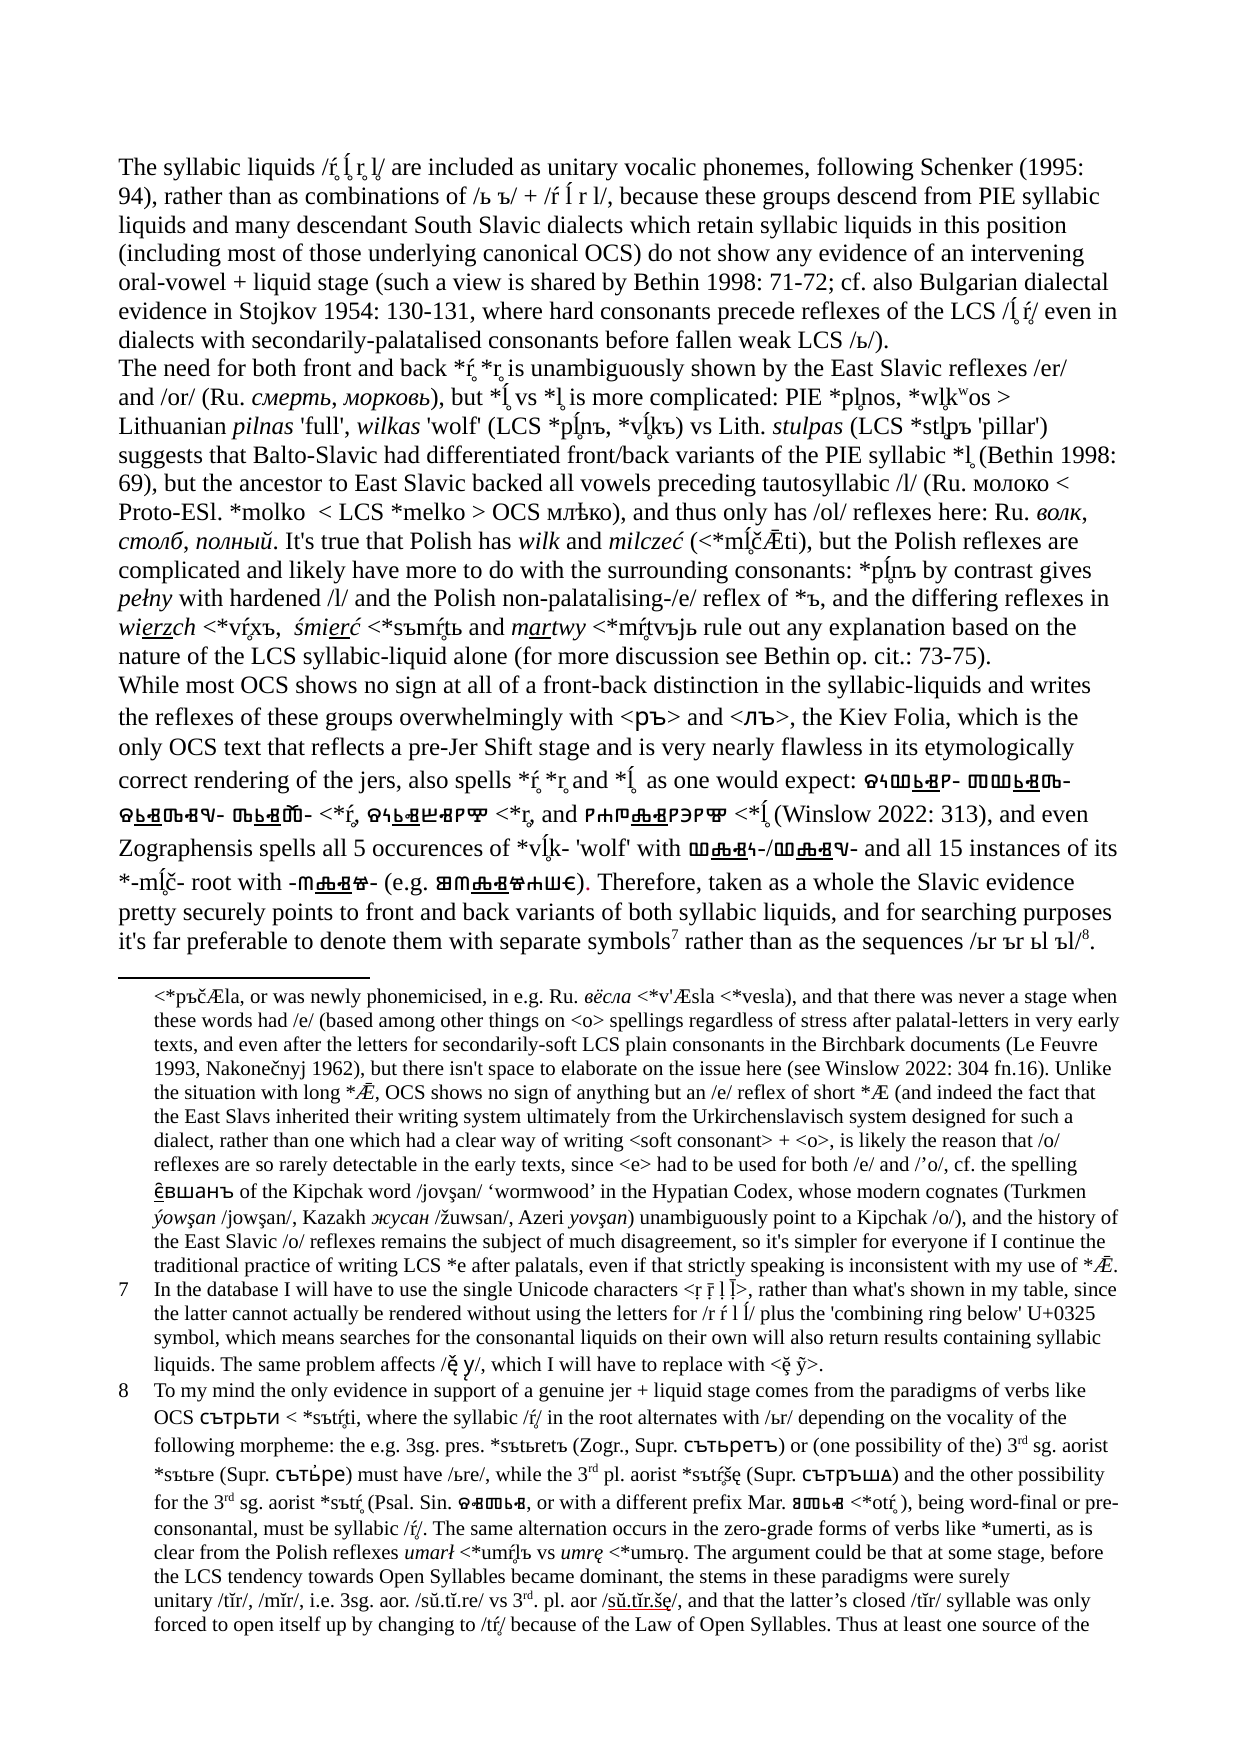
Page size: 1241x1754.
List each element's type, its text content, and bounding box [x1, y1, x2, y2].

text The need for both front and back *ŕ̥ *r̥ is unambiguously shown by the East Slavic reflexes /er/ and /or/ (Ru. смерть, морковь), but *ĺ̥ vs *l̥ is more complicated: PIE *pl̥nos, *wl̥kwos > Lithuanian pilnas 'full', wilkas 'wolf' (LCS *pĺ̥nъ, *vĺ̥kъ) vs Lith. stulpas (LCS *stl̥pъ 'pillar') suggests that Balto-Slavic had differentiated front/back variants of the PIE syllabic *l̥ (Bethin 1998: 69), but the ancestor to East Slavic backed all vowels preceding tautosyllabic /l/ (Ru. молоко < Proto-ESl. *molko < LCS *melko > OCS млѣко), and thus only has /ol/ reflexes here: Ru. волк, столб, полный. It's true that Polish has wilk and milczeć (<*mĺ̥čǢti), but the Polish reflexes are complicated and likely have more to do with the surrounding consonants: *pĺ̥nъ by contrast gives pełny with hardened /l/ and the Polish non-palatalising-/e/ reflex of *ъ, and the differing reflexes in wierzch <*vŕ̥xъ, śmierć <*sъmŕ̥tь and martwy <*mŕ̥tvъjь rule out any explanation based on the nature of the LCS syllabic-liquid alone (for more discussion see Bethin op. cit.: 73-75). [118, 353, 1122, 670]
text While most OCS shows no sign at all of a front-back distinction in the syllabic-liquids and writes the reflexes of these groups overwhelmingly with <ръ> and <лъ>, the Kiev Folia, which is the only OCS text that reflects a pre-Jer Shift stage and is very nearly flawless in its etymologically correct rendering of the jers, also spells *ŕ̥ *r̥ and *ĺ̥ as one would expect: ⱄⰽⰲⱃⱐⱀ‑ ⱅⰲⱃⱐⰴ‑ ⱄⱃⱐⰴⱐⱌ‑ ⰴⱃⱐⰶ‑ <*ŕ̥, ⱄⰽⱃⱏⰱⱐⱀⰹ <*r̥, and ⱀⰰⱂⰾⱐⱀⰵⱀⰺ <*ĺ̥ (Winslow 2022: 313), and even Zographensis spells all 5 occurences of *vĺ̥k‑ 'wolf' with ⰲⰾⱐⰽ‑/ⰲⰾⱐⱌ‑ and all 15 instances of its *‑mĺ̥č‑ root with ‑ⰿⰾⱐⱍ‑ (e.g. ⱆⰿⰾⱐⱍⰰⱎⱔ). Therefore, taken as a whole the Slavic evidence pretty securely points to front and back variants of both syllabic liquids, and for searching purposes it's far preferable to denote them with separate symbols rather than as the sequences /ьr ъr ьl ъl/. [118, 670, 1122, 955]
text The syllabic liquids /ŕ̥ ĺ̥ r̥ l̥/ are included as unitary vocalic phonemes, following Schenker (1995: 94), rather than as combinations of /ь ъ/ + /ŕ ĺ r l/, because these groups descend from PIE syllabic liquids and many descendant South Slavic dialects which retain syllabic liquids in this position (including most of those underlying canonical OCS) do not show any evidence of an intervening oral-vowel + liquid stage (such a view is shared by Bethin 1998: 71-72; cf. also Bulgarian dialectal evidence in Stojkov 1954: 130-131, where hard consonants precede reflexes of the LCS /ĺ̥ ŕ̥/ even in dialects with secondarily-palatalised consonants before fallen weak LCS /ь/). [118, 152, 1122, 353]
text In the database I will have to use the single Unicode characters <ṛ ṝ ḷ ḹ>, rather than what's shown in my table, since the latter cannot actually be rendered without using the letters for /r ŕ l ĺ/ plus the 'combining ring below' U+0325 symbol, which means searches for the consonantal liquids on their own will also return results containing syllabic liquids. The same problem affects /ę̌ y̨/, which I will have to replace with <ḝ ỹ>. [118, 1277, 1122, 1378]
text To my mind the only evidence in support of a genuine jer + liquid stage comes from the paradigms of verbs like OCS сътрьти < *sъtŕ̥ti, where the syllabic /ŕ̥/ in the root alternates with /ьr/ depending on the vocality of the following morpheme: the e.g. 3sg. pres. *sъtьretъ (Zogr., Supr. сътьретъ) or (one possibility of the) 3rd sg. aorist *sъtьre (Supr. съть҆ре) must have /ьre/, while the 3rd pl. aorist *sъtŕ̥šę (Supr. сътръшꙙ) and the other possibility for the 3rd sg. aorist *sъtŕ̥ (Psal. Sin. ⱄⱏⱅⱃⱐ, or with a different prefix Mar. ⱁⱅⱃⱏ <*otŕ̥ ), being word-final or pre-consonantal, must be syllabic /ŕ̥/. The same alternation occurs in the zero-grade forms of verbs like *umerti, as is clear from the Polish reflexes umarł <*umŕ̥lъ vs umrę <*umьrǫ. The argument could be that at some stage, before the LCS tendency towards Open Syllables became dominant, the stems in these paradigms were surely unitary /tĭr/, /mĭr/, i.e. 3sg. aor. /sŭ.tĭ.re/ vs 3rd. pl. aor /sŭ.tĭr.šę/, and that the latter’s closed /tĭr/ syllable was only forced to open itself up by changing to /tŕ̥/ because of the Law of Open Syllables. Thus at least one source of the [118, 1378, 1122, 1636]
text <*pъčÆla, or was newly phonemicised, in e.g. Ru. вёсла <*v'Æsla <*vesla), and that there was never a stage when these words had /e/ (based among other things on <о> spellings regardless of stress after palatal-letters in very early texts, and even after the letters for secondarily-soft LCS plain consonants in the Birchbark documents (Le Feuvre 1993, Nakonečnyj 1962), but there isn't space to elaborate on the issue here (see Winslow 2022: 304 fn.16). Unlike the situation with long *Ǣ, OCS shows no sign of anything but an /e/ reflex of short *Æ (and indeed the fact that the East Slavs inherited their writing system ultimately from the Urkirchenslavisch system designed for such a dialect, rather than one which had a clear way of writing <soft consonant> + <o>, is likely the reason that /o/ reflexes are so rarely detectable in the early texts, since <e> had to be used for both /e/ and /’o/, cf. the spelling є̑вшанъ of the Kipchak word /jovşan/ ‘wormwood’ in the Hypatian Codex, whose modern cognates (Turkmen ýowşan /jowşan/, Kazakh жусан /žuwsan/, Azeri yovşan) unambiguously point to a Kipchak /o/), and the history of the East Slavic /o/ reflexes remains the subject of much disagreement, so it's simpler for everyone if I continue the traditional practice of writing LCS *e after palatals, even if that strictly speaking is inconsistent with my use of *Ǣ. [118, 984, 1122, 1277]
